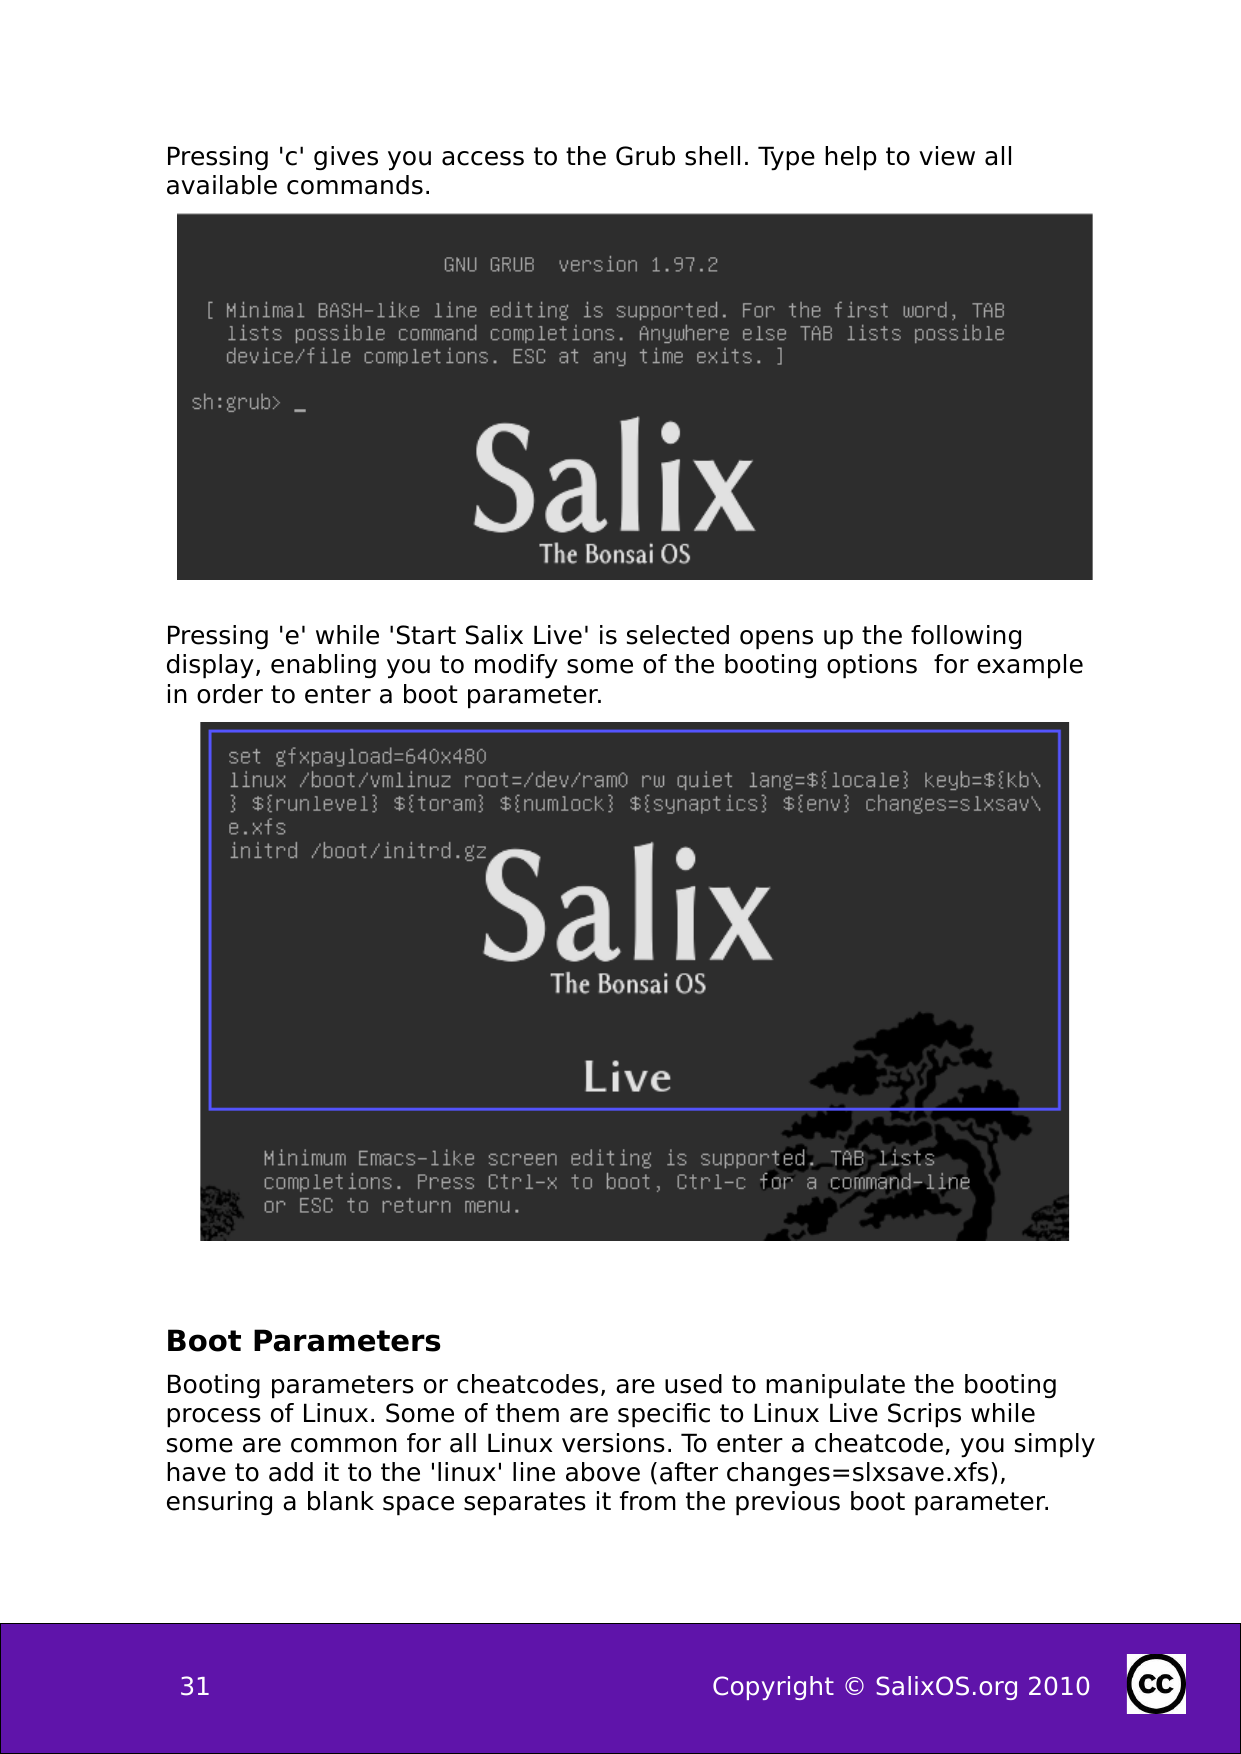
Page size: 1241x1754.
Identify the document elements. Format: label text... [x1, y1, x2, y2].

text Booting parameters or cheatcodes, are used to manipulate the booting process of Linux. Some of them are specific to Linux Live Scrips while some are common for all Linux versions. To enter a cheatcode, you simply have to add it to the 'linux' line above (after changes=slxsave.xfs), ensuring a blank space separates it from the previous boot parameter. [165, 1371, 1104, 1516]
text Pressing 'c' gives you access to the Grub shell. Type help to view all available commands. [165, 142, 1104, 201]
picture [1126, 1654, 1186, 1714]
text Pressing 'e' while 'Start Salix Live' is selected opens up the following display, enabling you to modify some of the booting options for example in order to enter a boot parameter. [165, 622, 1104, 709]
picture [200, 722, 1070, 1241]
picture [177, 213, 1093, 580]
subtitle Boot Parameters [165, 1324, 1104, 1358]
